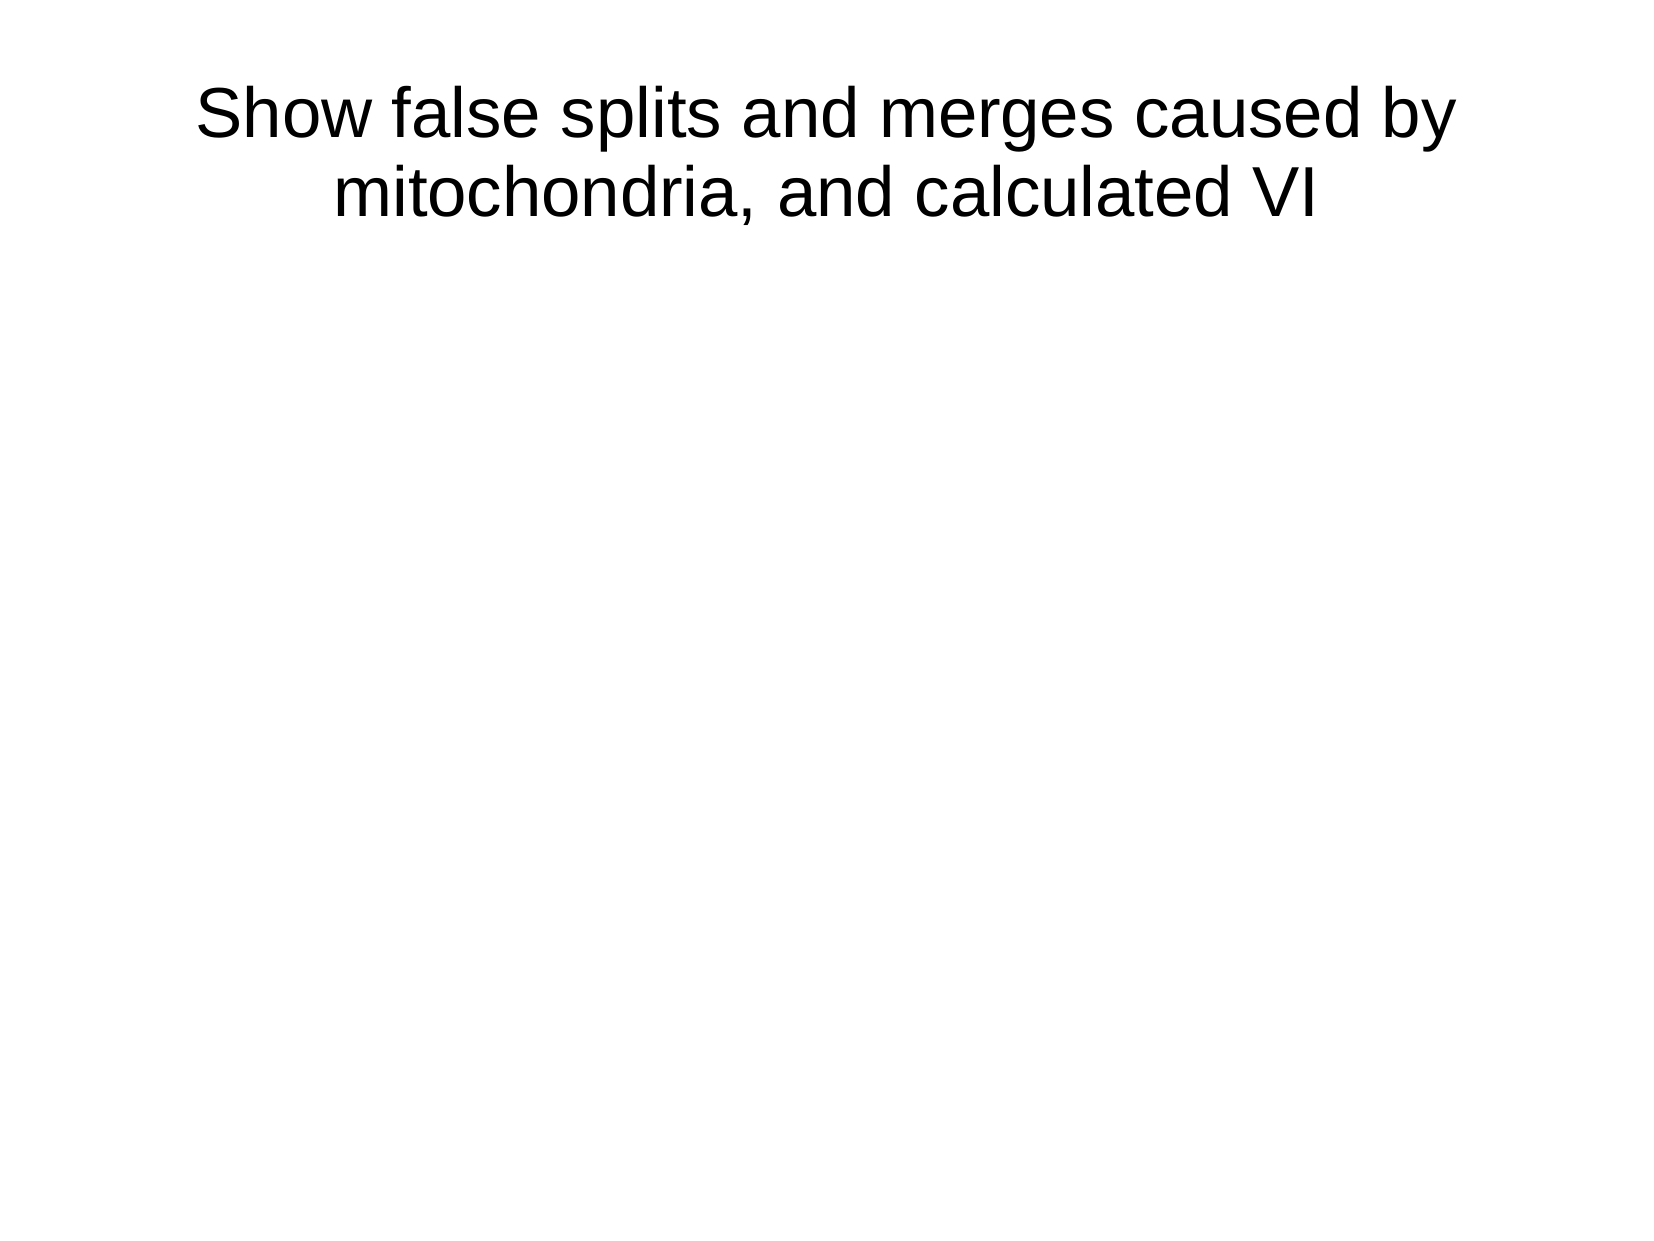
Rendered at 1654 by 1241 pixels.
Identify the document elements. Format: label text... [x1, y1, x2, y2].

title Show false splits and merges caused by mitochondria, and calculated VI [82, 49, 1571, 257]
